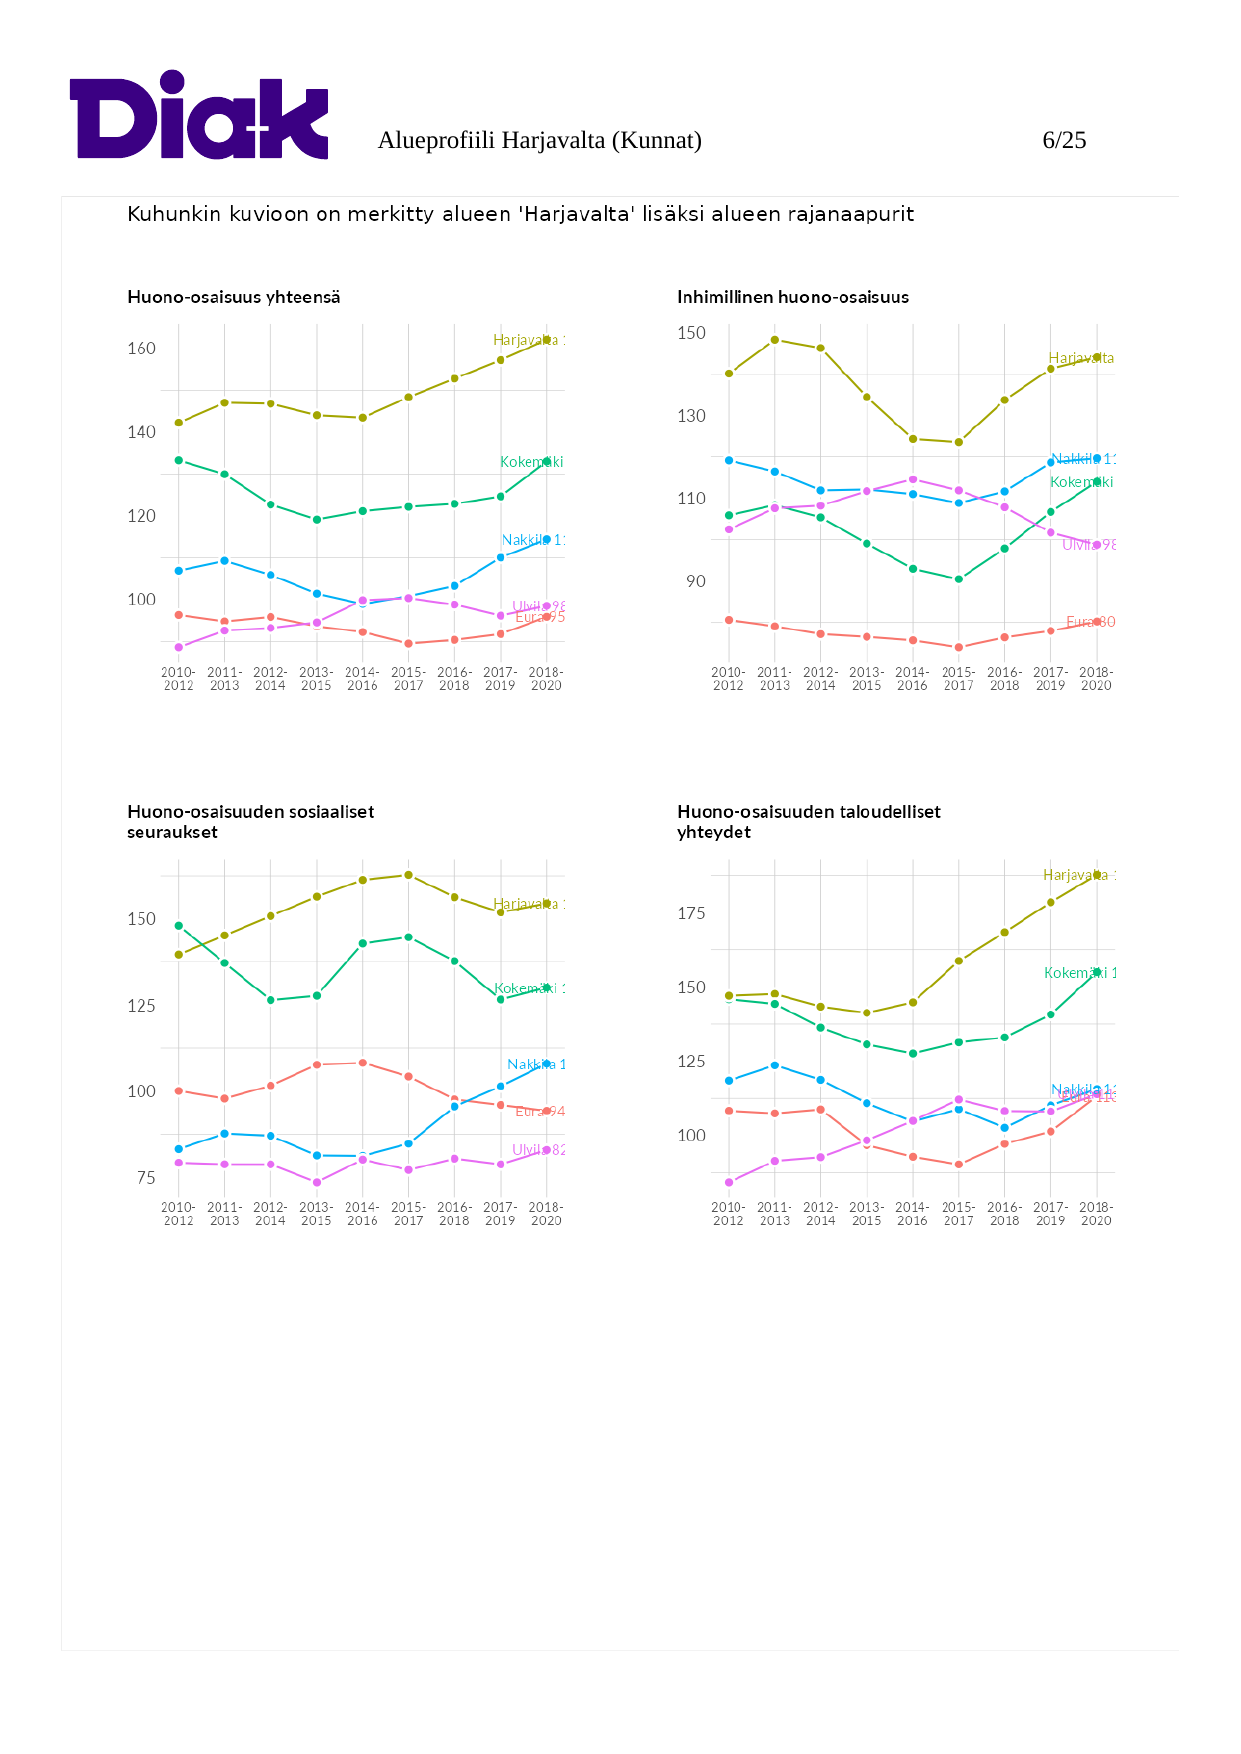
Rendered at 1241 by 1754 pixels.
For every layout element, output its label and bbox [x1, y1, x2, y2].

picture [61, 196, 1179, 1651]
